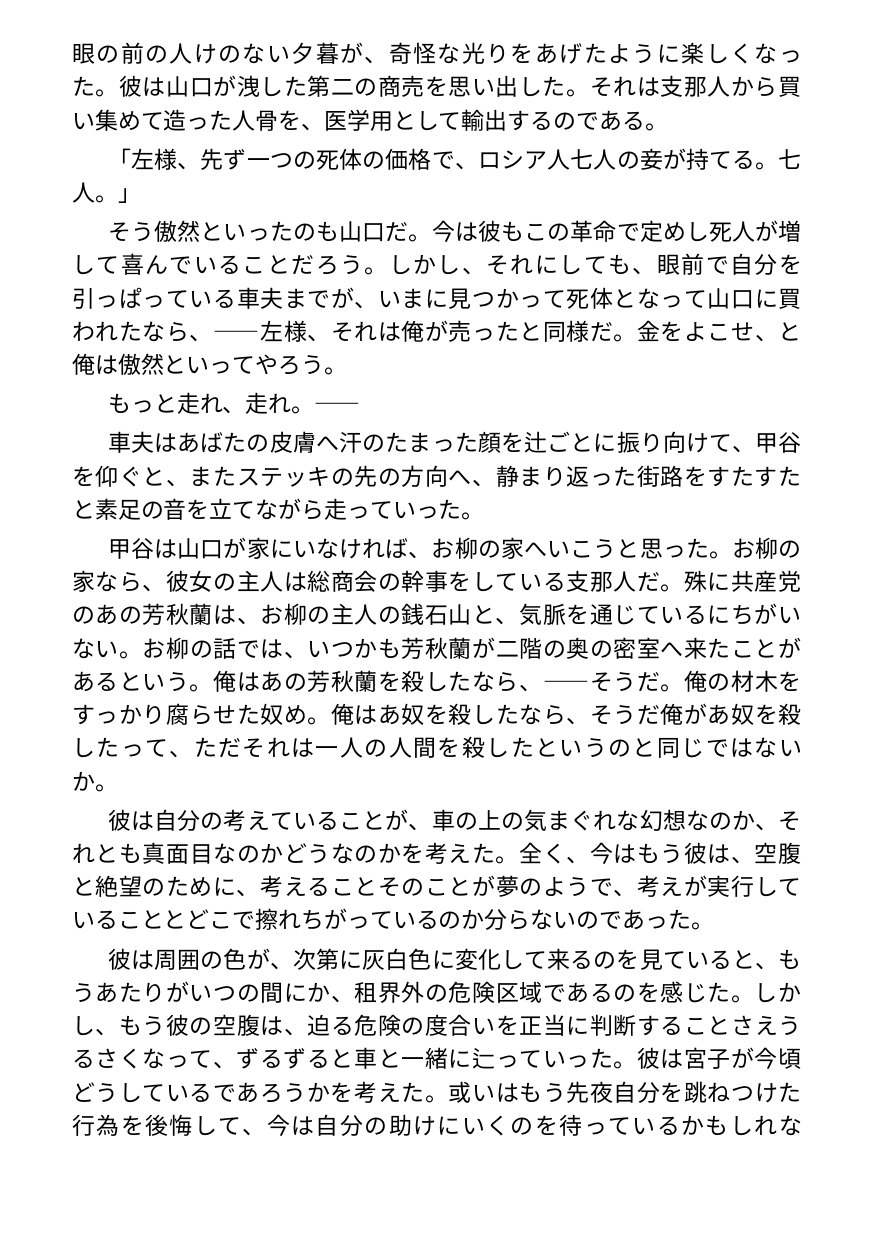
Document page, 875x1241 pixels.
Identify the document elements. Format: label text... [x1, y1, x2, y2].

text 彼は自分の考えていることが、車の上の気まぐれな幻想なのか、それとも真面目なのかどうなのかを考えた。全く、今はもう彼は、空腹と絶望のために、考えることそのことが夢のようで、考えが実行していることとどこで擦れちがっているのか分らないのであった。 [72, 803, 802, 936]
text 彼は周囲の色が、次第に灰白色に変化して来るのを見ていると、もうあたりがいつの間にか、租界外の危険区域であるのを感じた。しかし、もう彼の空腹は、迫る危険の度合いを正当に判断することさえうるさくなって、ずるずると車と一緒に辷っていった。彼は宮子が今頃どうしているであろうかを考えた。或いはもう先夜自分を跳ねつけた行為を後悔して、今は自分の助けにいくのを待っているかもしれな [72, 942, 802, 1141]
text もっと走れ、走れ。―― [72, 386, 802, 419]
text そう傲然といったのも山口だ。今は彼もこの革命で定めし死人が増して喜んでいることだろう。しかし、それにしても、眼前で自分を引っぱっている車夫までが、いまに見つかって死体となって山口に買われたなら、――左様、それは俺が売ったと同様だ。金をよこせ、と俺は傲然といってやろう。 [72, 214, 802, 380]
text 車夫はあばたの皮膚へ汗のたまった顔を辻ごとに振り向けて、甲谷を仰ぐと、またステッキの先の方向へ、静まり返った街路をすたすたと素足の音を立てながら走っていった。 [72, 425, 802, 525]
text 眼の前の人けのない夕暮が、奇怪な光りをあげたように楽しくなった。彼は山口が洩した第二の商売を思い出した。それは支那人から買い集めて造った人骨を、医学用として輸出するのである。 [72, 36, 802, 136]
text 甲谷は山口が家にいなければ、お柳の家へいこうと思った。お柳の家なら、彼女の主人は総商会の幹事をしている支那人だ。殊に共産党のあの芳秋蘭は、お柳の主人の銭石山と、気脈を通じているにちがいない。お柳の話では、いつかも芳秋蘭が二階の奥の密室へ来たことがあるという。俺はあの芳秋蘭を殺したなら、――そうだ。俺の材木をすっかり腐らせた奴め。俺はあ奴を殺したなら、そうだ俺があ奴を殺したって、ただそれは一人の人間を殺したというのと同じではないか。 [72, 531, 802, 797]
text 「左様、先ず一つの死体の価格で、ロシア人七人の妾が持てる。七人。」 [72, 142, 802, 208]
